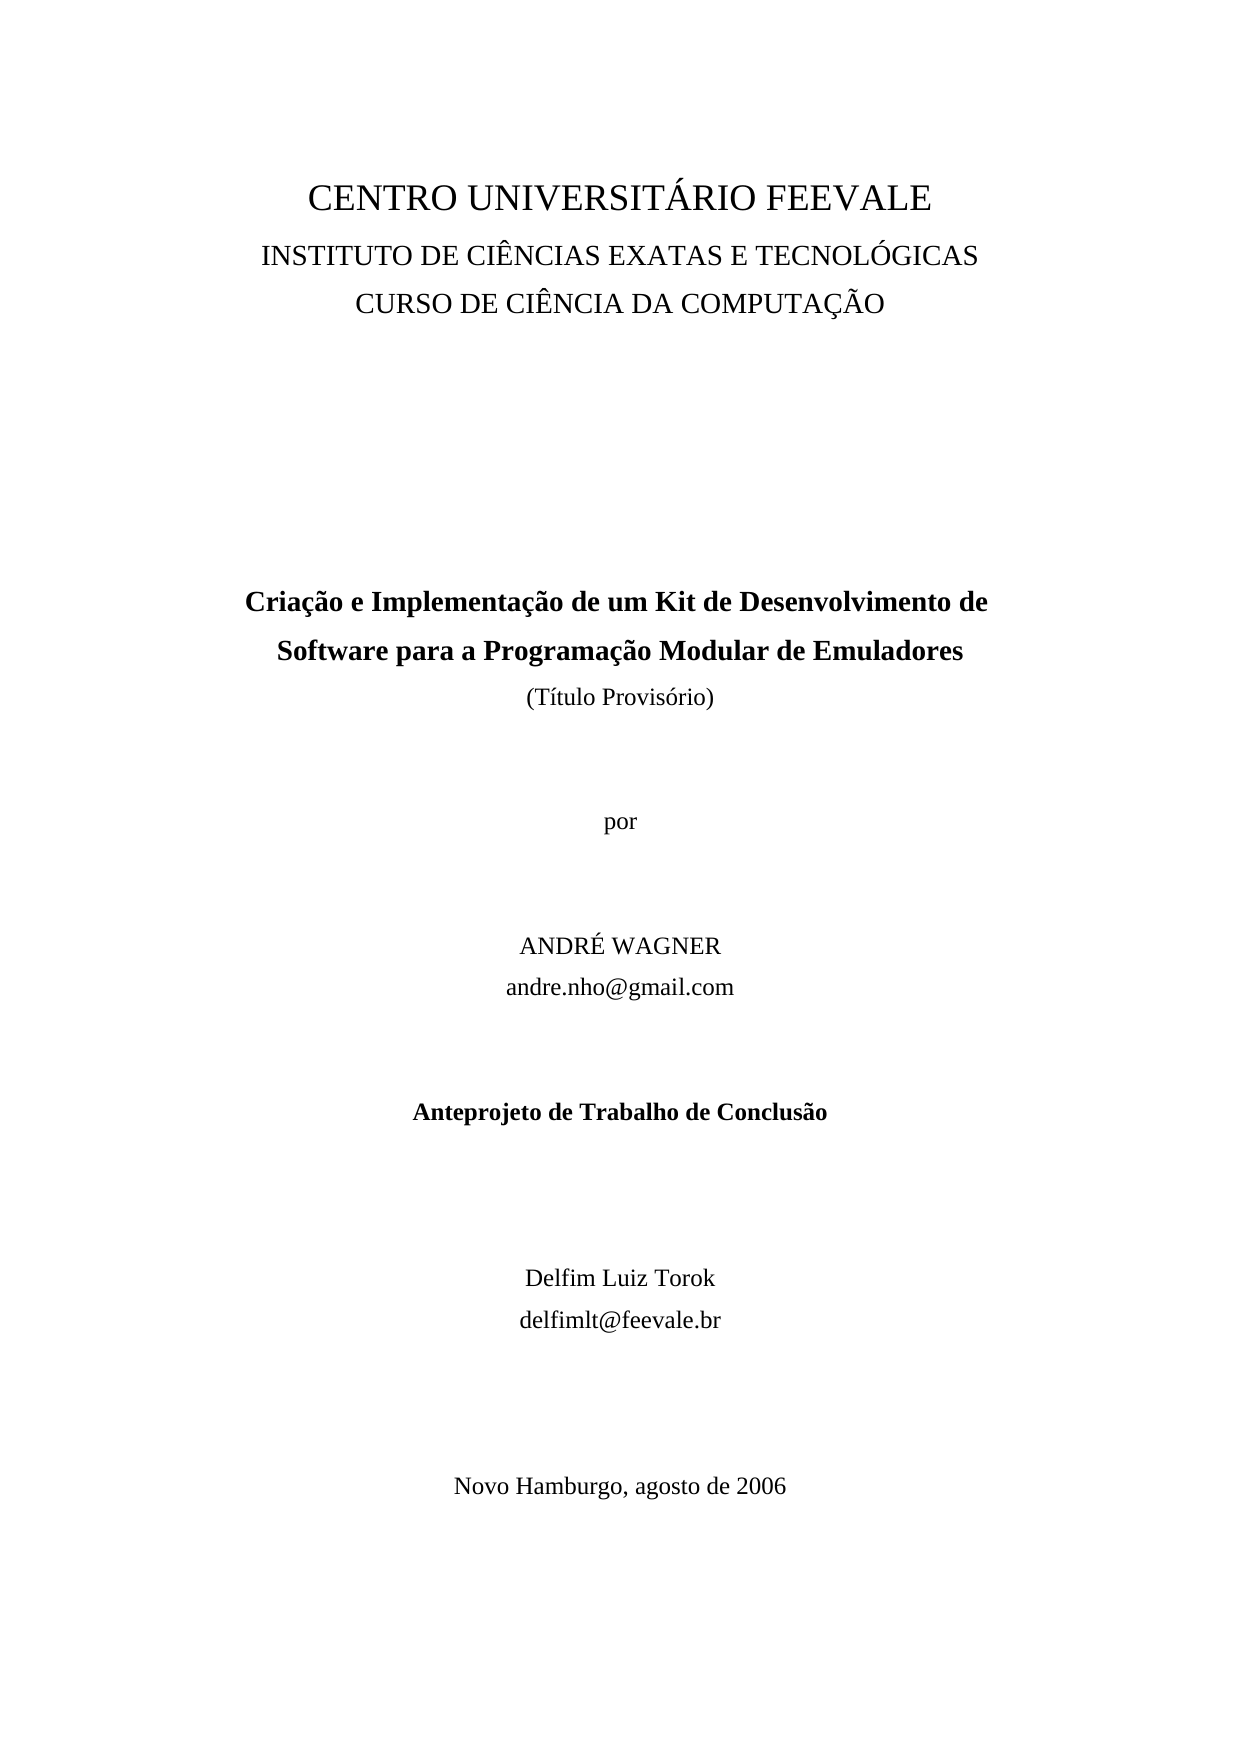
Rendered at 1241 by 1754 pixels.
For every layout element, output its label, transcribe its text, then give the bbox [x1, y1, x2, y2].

text andre.nho@gmail.com [177, 973, 1063, 1001]
text por [177, 807, 1063, 835]
text Delfim Luiz Torok [177, 1264, 1063, 1292]
subtitle Anteprojeto de Trabalho de Conclusão [177, 1098, 1063, 1126]
text Novo Hamburgo, agosto de 2006 [177, 1472, 1063, 1500]
subtitle INSTITUTO DE CIÊNCIAS EXATAS E TECNOLÓGICAS [177, 239, 1063, 272]
text delfimlt@feevale.br [177, 1306, 1063, 1334]
text (Título Provisório) [177, 683, 1063, 710]
subtitle CURSO DE CIÊNCIA DA COMPUTAÇÃO [177, 288, 1063, 320]
subtitle Criação e Implementação de um Kit de Desenvolvimento de Software para a Programação Modular de Emuladores [177, 586, 1063, 666]
title CENTRO UNIVERSITÁRIO FEEVALE [177, 177, 1063, 219]
text ANDRÉ WAGNER [177, 932, 1063, 960]
